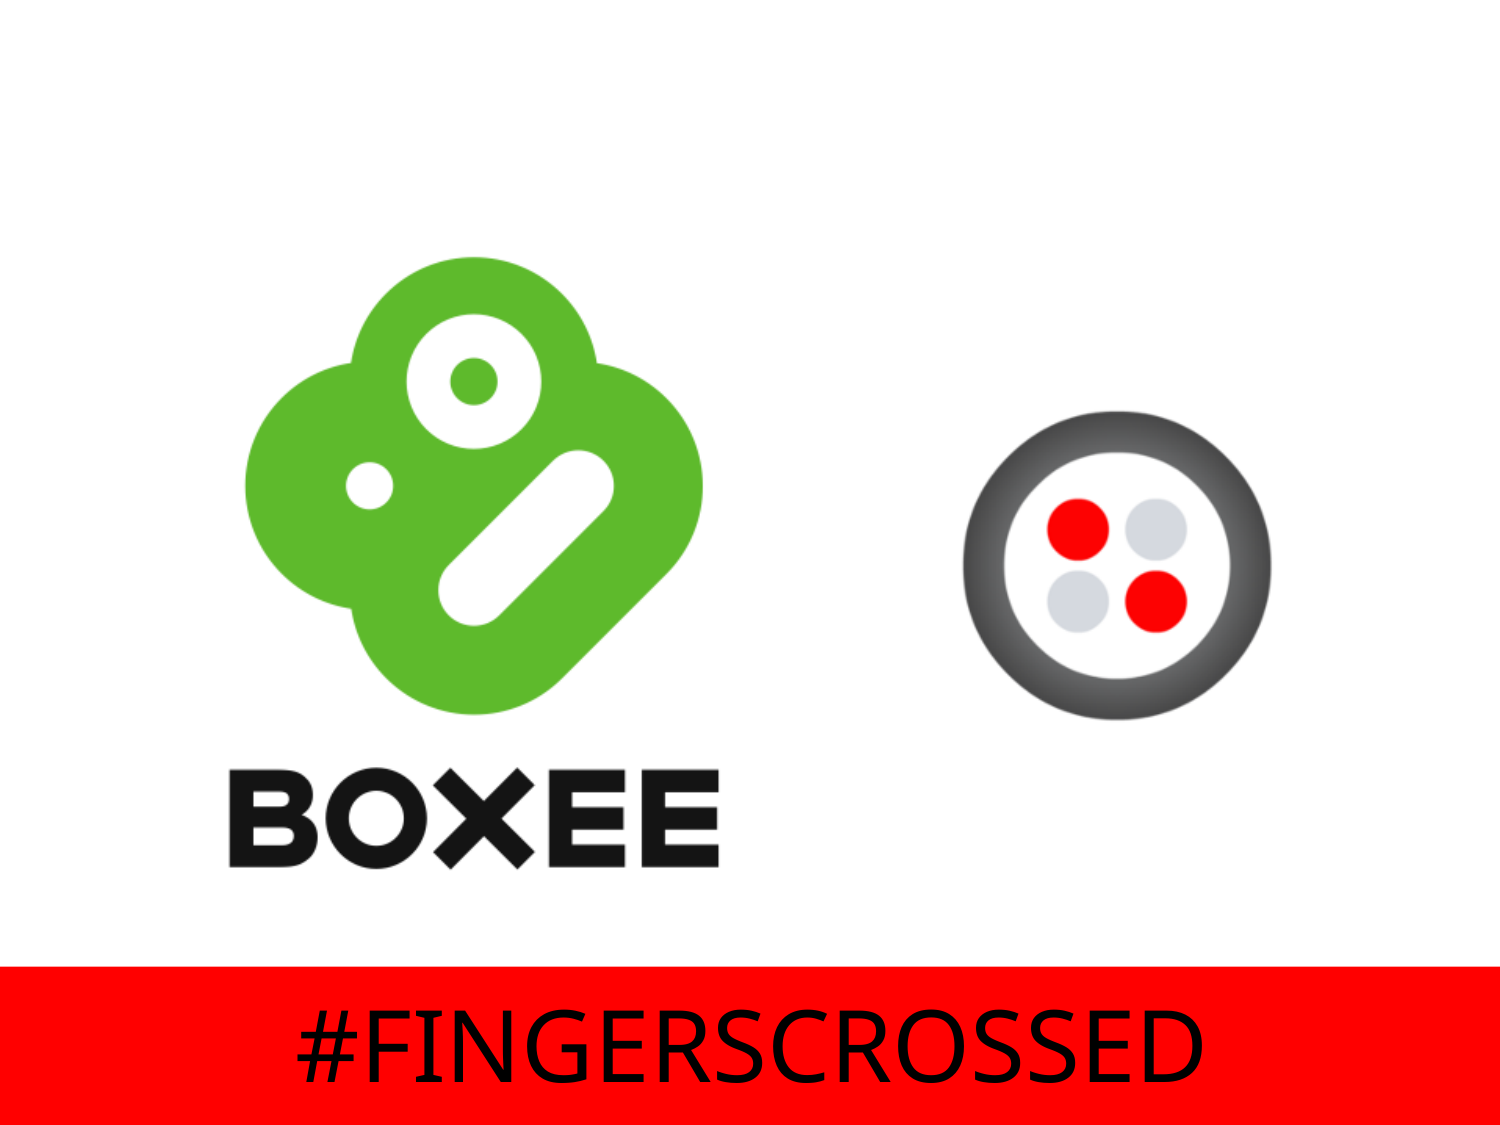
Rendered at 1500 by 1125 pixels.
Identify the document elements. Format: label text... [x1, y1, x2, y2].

list #FINGERSCROSSED [28, 974, 1478, 1111]
picture [945, 401, 1283, 724]
picture [224, 251, 725, 874]
